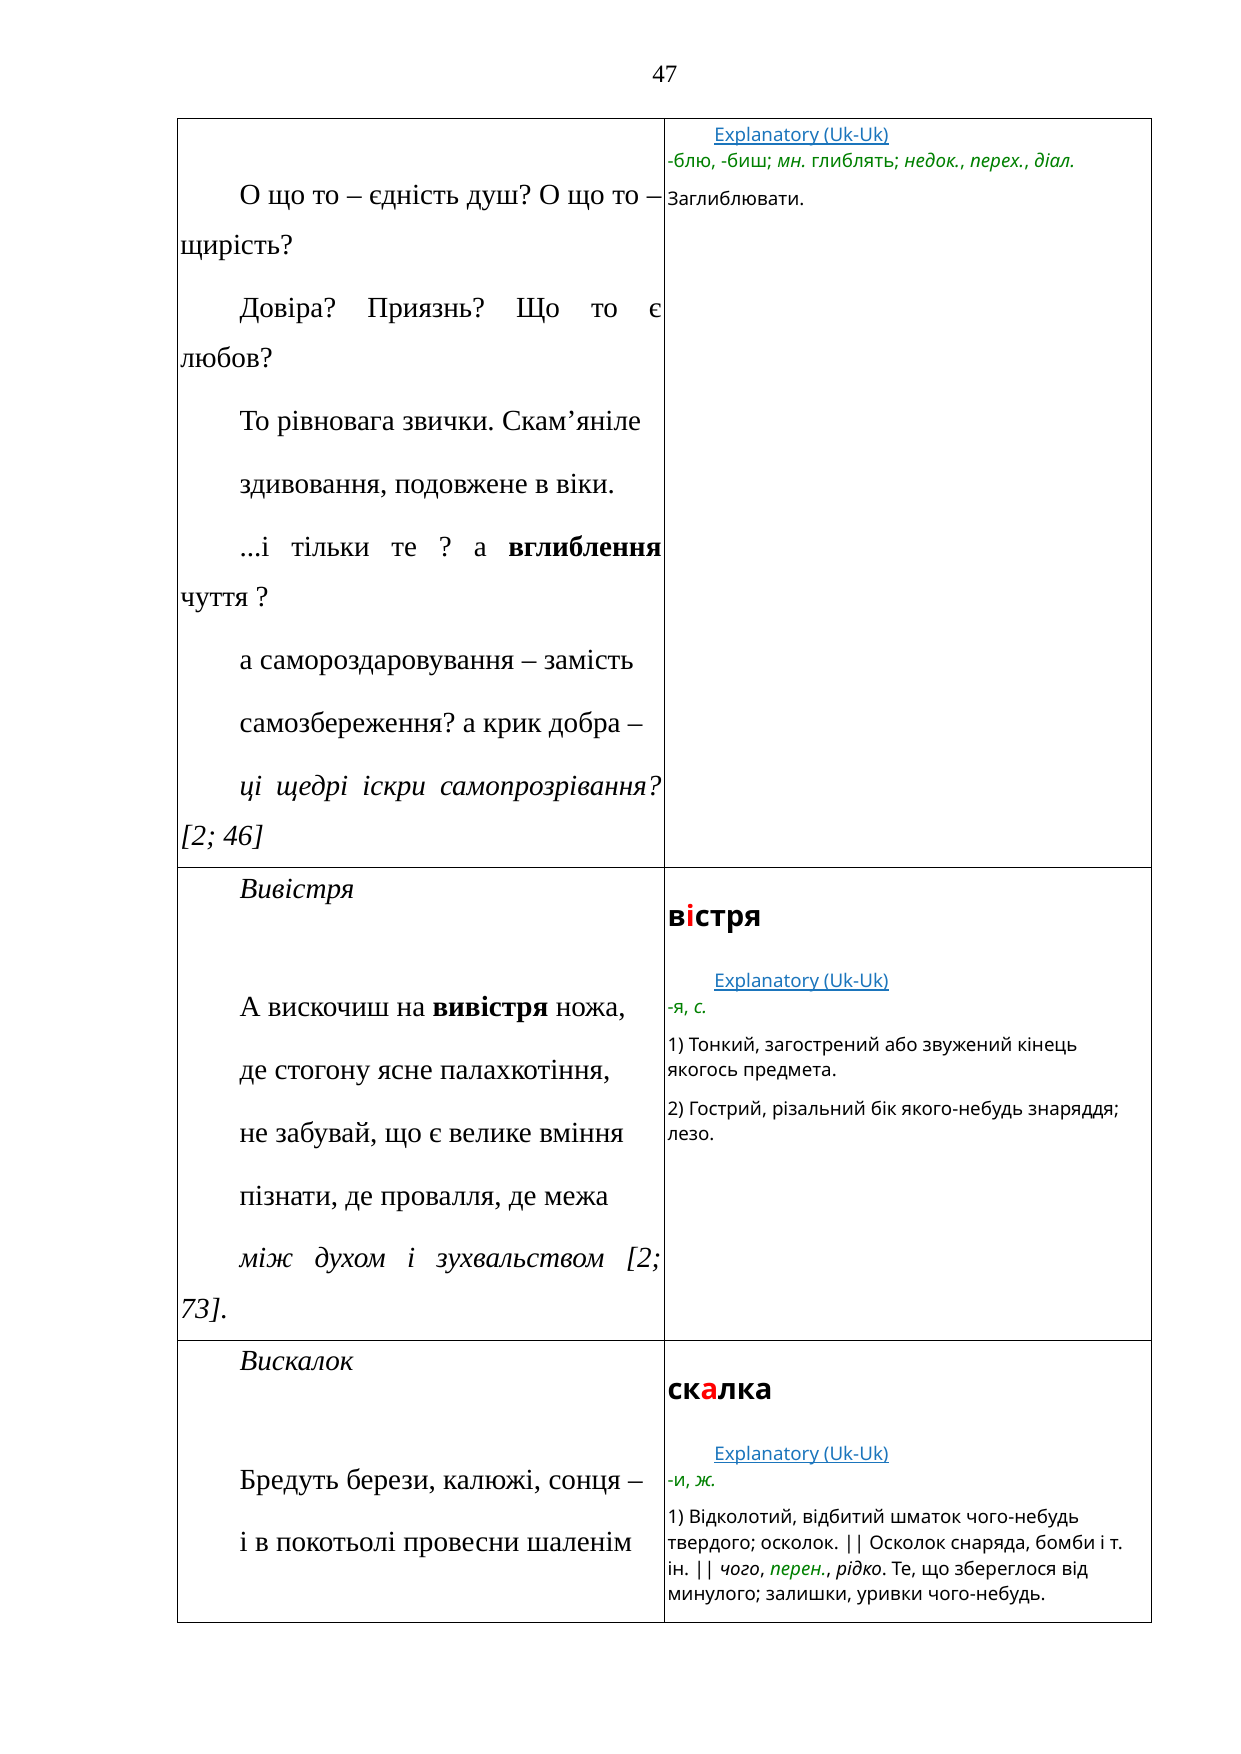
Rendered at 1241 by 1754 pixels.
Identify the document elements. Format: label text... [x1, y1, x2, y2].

table_cell вістря Explanatory (Uk-Uk) -я, с. 1) Тонкий, загострений або звужений кінець якогось предмета. 2) Гострий, різальний бік якого-небудь знаряддя; лезо. [665, 868, 1151, 1340]
table_cell Вивістря А вискочиш на вивістря ножа, де стогону ясне палахкотіння, не забувай, що є велике вміння пізнати, де провалля, де межа між духом і зухвальством [2; 73]. [178, 868, 664, 1340]
table_cell скалка Explanatory (Uk-Uk) -и, ж. 1) Відколотий, відбитий шматок чого-небудь твердого; осколок. || Осколок снаряда, бомби і т. ін. || чого, перен., рідко. Те, що збереглося від минулого; залишки, уривки чого-небудь. [665, 1341, 1151, 1621]
table_cell Вискалок Бредуть берези, калюжі, сонця – і в покотьолі провесни шаленім [178, 1341, 664, 1621]
table_cell Explanatory (Uk-Uk) -блю, -биш; мн. глиблять; недок., перех., діал. Заглиблювати. [665, 119, 1151, 867]
table_cell О що то – єдність душ? О що то – щирість? Довіра? Приязнь? Що то є любов? То рівновага звички. Скам’яніле здивовання, подовжене в віки. ...і тільки те ? а вглиблення чуття ? а самороздаровування – замість самозбереження? а крик добра – ці щедрі іскри самопрозрівання? [2; 46] [178, 119, 664, 867]
